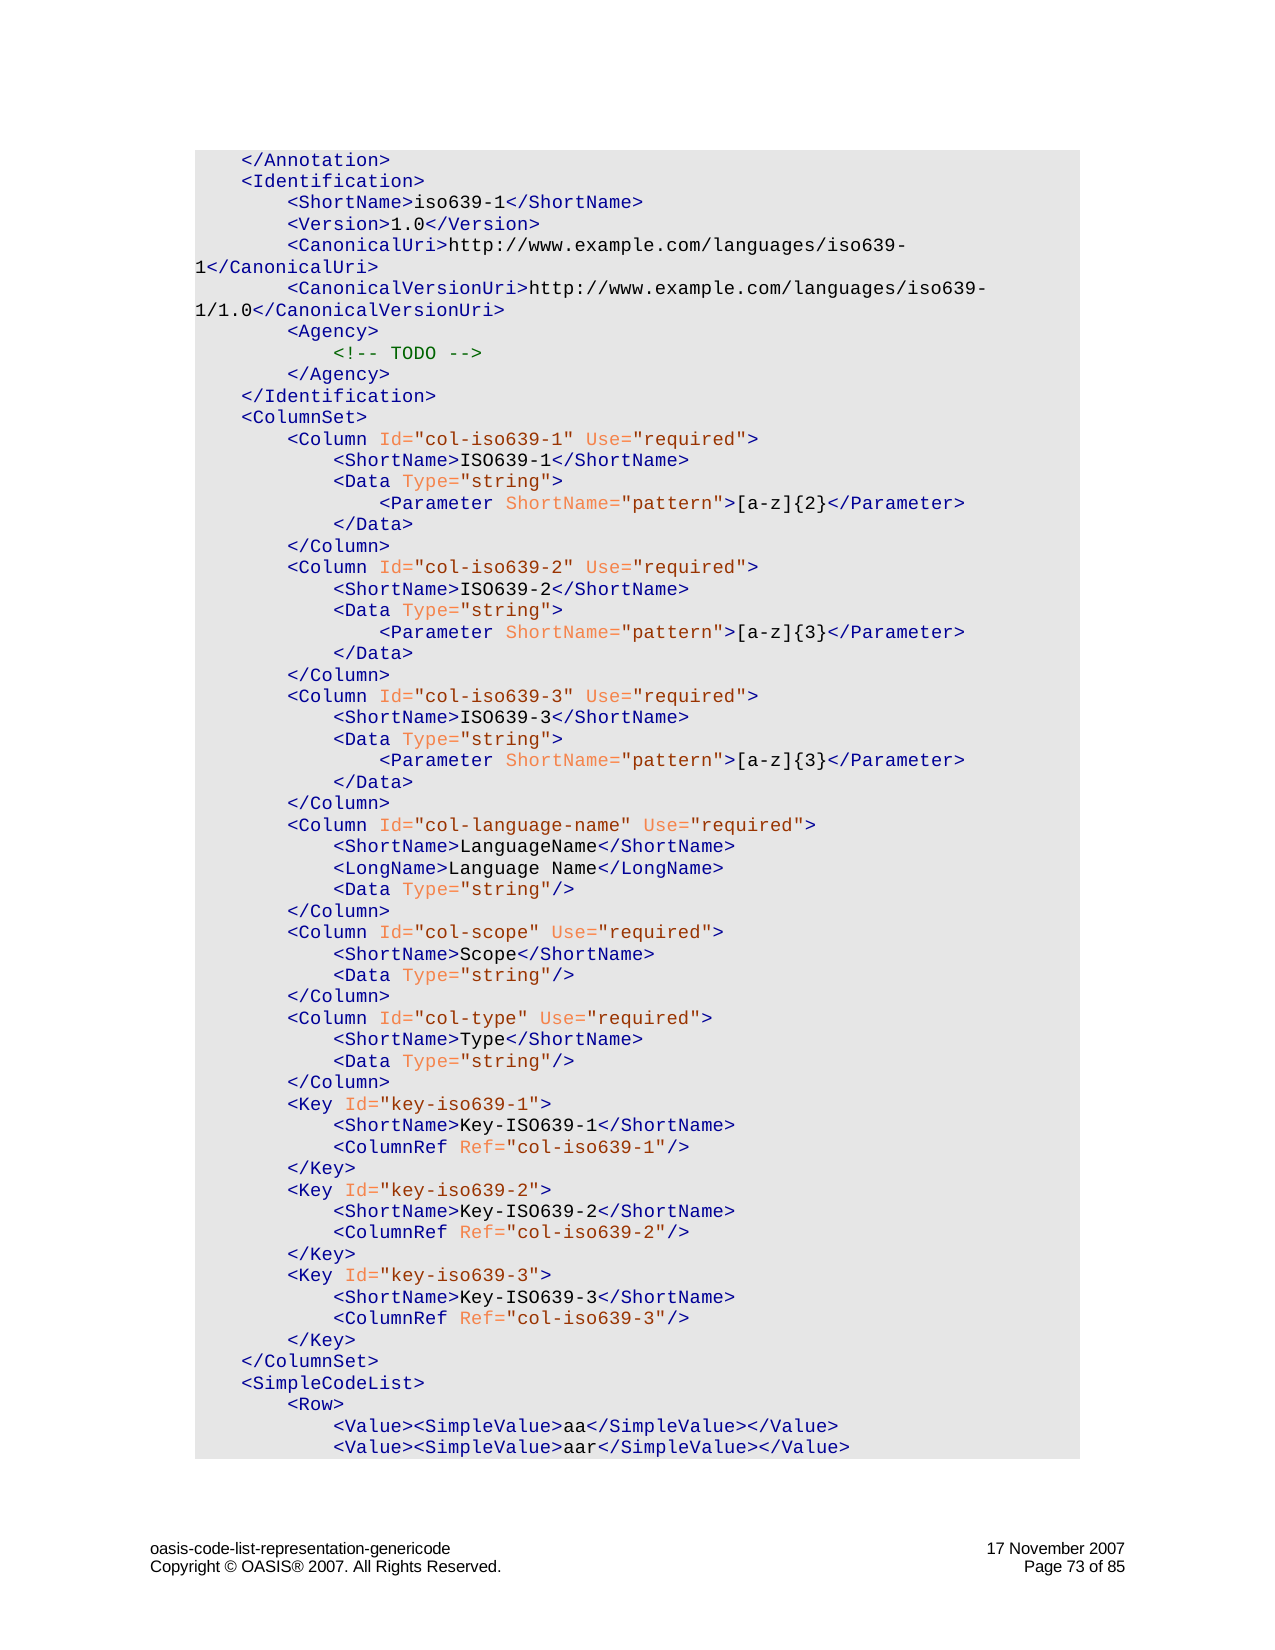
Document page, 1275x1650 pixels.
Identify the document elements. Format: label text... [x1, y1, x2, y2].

text <!-- TODO --> [195, 343, 1080, 364]
text </Data> [195, 515, 1080, 536]
text <Key Id="key-iso639-2"> [195, 1180, 1080, 1201]
text <ShortName>iso639-1</ShortName> [195, 193, 1080, 214]
text <Key Id="key-iso639-1"> [195, 1094, 1080, 1116]
text <Value><SimpleValue>aa</SimpleValue></Value> [195, 1416, 1080, 1437]
text <Data Type="string"/> [195, 879, 1080, 901]
text <Data Type="string"/> [195, 1051, 1080, 1073]
text <ColumnRef Ref="col-iso639-2"/> [195, 1223, 1080, 1244]
text </Key> [195, 1330, 1080, 1352]
text <ColumnRef Ref="col-iso639-1"/> [195, 1137, 1080, 1158]
text </Data> [195, 772, 1080, 794]
text </Column> [195, 901, 1080, 922]
text <Parameter ShortName="pattern">[a-z]{2}</Parameter> [195, 493, 1080, 515]
text </Key> [195, 1244, 1080, 1266]
text <Column Id="col-iso639-3" Use="required"> [195, 686, 1080, 708]
text <Column Id="col-iso639-1" Use="required"> [195, 429, 1080, 450]
text <Column Id="col-scope" Use="required"> [195, 922, 1080, 944]
text <Parameter ShortName="pattern">[a-z]{3}</Parameter> [195, 622, 1080, 643]
text </ColumnSet> [195, 1352, 1080, 1373]
text </Column> [195, 794, 1080, 815]
text <Value><SimpleValue>aar</SimpleValue></Value> [195, 1437, 1080, 1459]
text </Column> [195, 665, 1080, 686]
text <ShortName>LanguageName</ShortName> [195, 837, 1080, 858]
text </Agency> [195, 364, 1080, 386]
text <Parameter ShortName="pattern">[a-z]{3}</Parameter> [195, 751, 1080, 772]
text <SimpleCodeList> [195, 1373, 1080, 1394]
text <ShortName>ISO639-1</ShortName> [195, 450, 1080, 472]
text <Column Id="col-iso639-2" Use="required"> [195, 558, 1080, 579]
text </Column> [195, 987, 1080, 1008]
text </Data> [195, 643, 1080, 665]
text <Agency> [195, 322, 1080, 343]
text <Identification> [195, 171, 1080, 193]
text <Column Id="col-language-name" Use="required"> [195, 815, 1080, 837]
text <Key Id="key-iso639-3"> [195, 1266, 1080, 1287]
text <Version>1.0</Version> [195, 214, 1080, 236]
text <ShortName>Scope</ShortName> [195, 944, 1080, 965]
text <ShortName>Type</ShortName> [195, 1030, 1080, 1051]
text <Data Type="string"/> [195, 965, 1080, 987]
text <ColumnRef Ref="col-iso639-3"/> [195, 1309, 1080, 1330]
text <ShortName>Key-ISO639-3</ShortName> [195, 1287, 1080, 1309]
text <CanonicalUri>http://www.example.com/languages/iso639-1</CanonicalUri> [195, 236, 1080, 279]
text <ShortName>Key-ISO639-2</ShortName> [195, 1201, 1080, 1223]
text </Column> [195, 536, 1080, 558]
text </Annotation> [195, 150, 1080, 171]
text </Identification> [195, 386, 1080, 407]
text <ShortName>ISO639-2</ShortName> [195, 579, 1080, 601]
text <Row> [195, 1394, 1080, 1416]
text <Data Type="string"> [195, 729, 1080, 751]
text <Data Type="string"> [195, 472, 1080, 493]
text <ShortName>ISO639-3</ShortName> [195, 708, 1080, 729]
text </Key> [195, 1158, 1080, 1180]
text </Column> [195, 1073, 1080, 1094]
text <Data Type="string"> [195, 601, 1080, 622]
text <Column Id="col-type" Use="required"> [195, 1008, 1080, 1030]
text <LongName>Language Name</LongName> [195, 858, 1080, 879]
text <ColumnSet> [195, 407, 1080, 429]
text <ShortName>Key-ISO639-1</ShortName> [195, 1116, 1080, 1137]
text <CanonicalVersionUri>http://www.example.com/languages/iso639-1/1.0</CanonicalVersionUri> [195, 279, 1080, 322]
